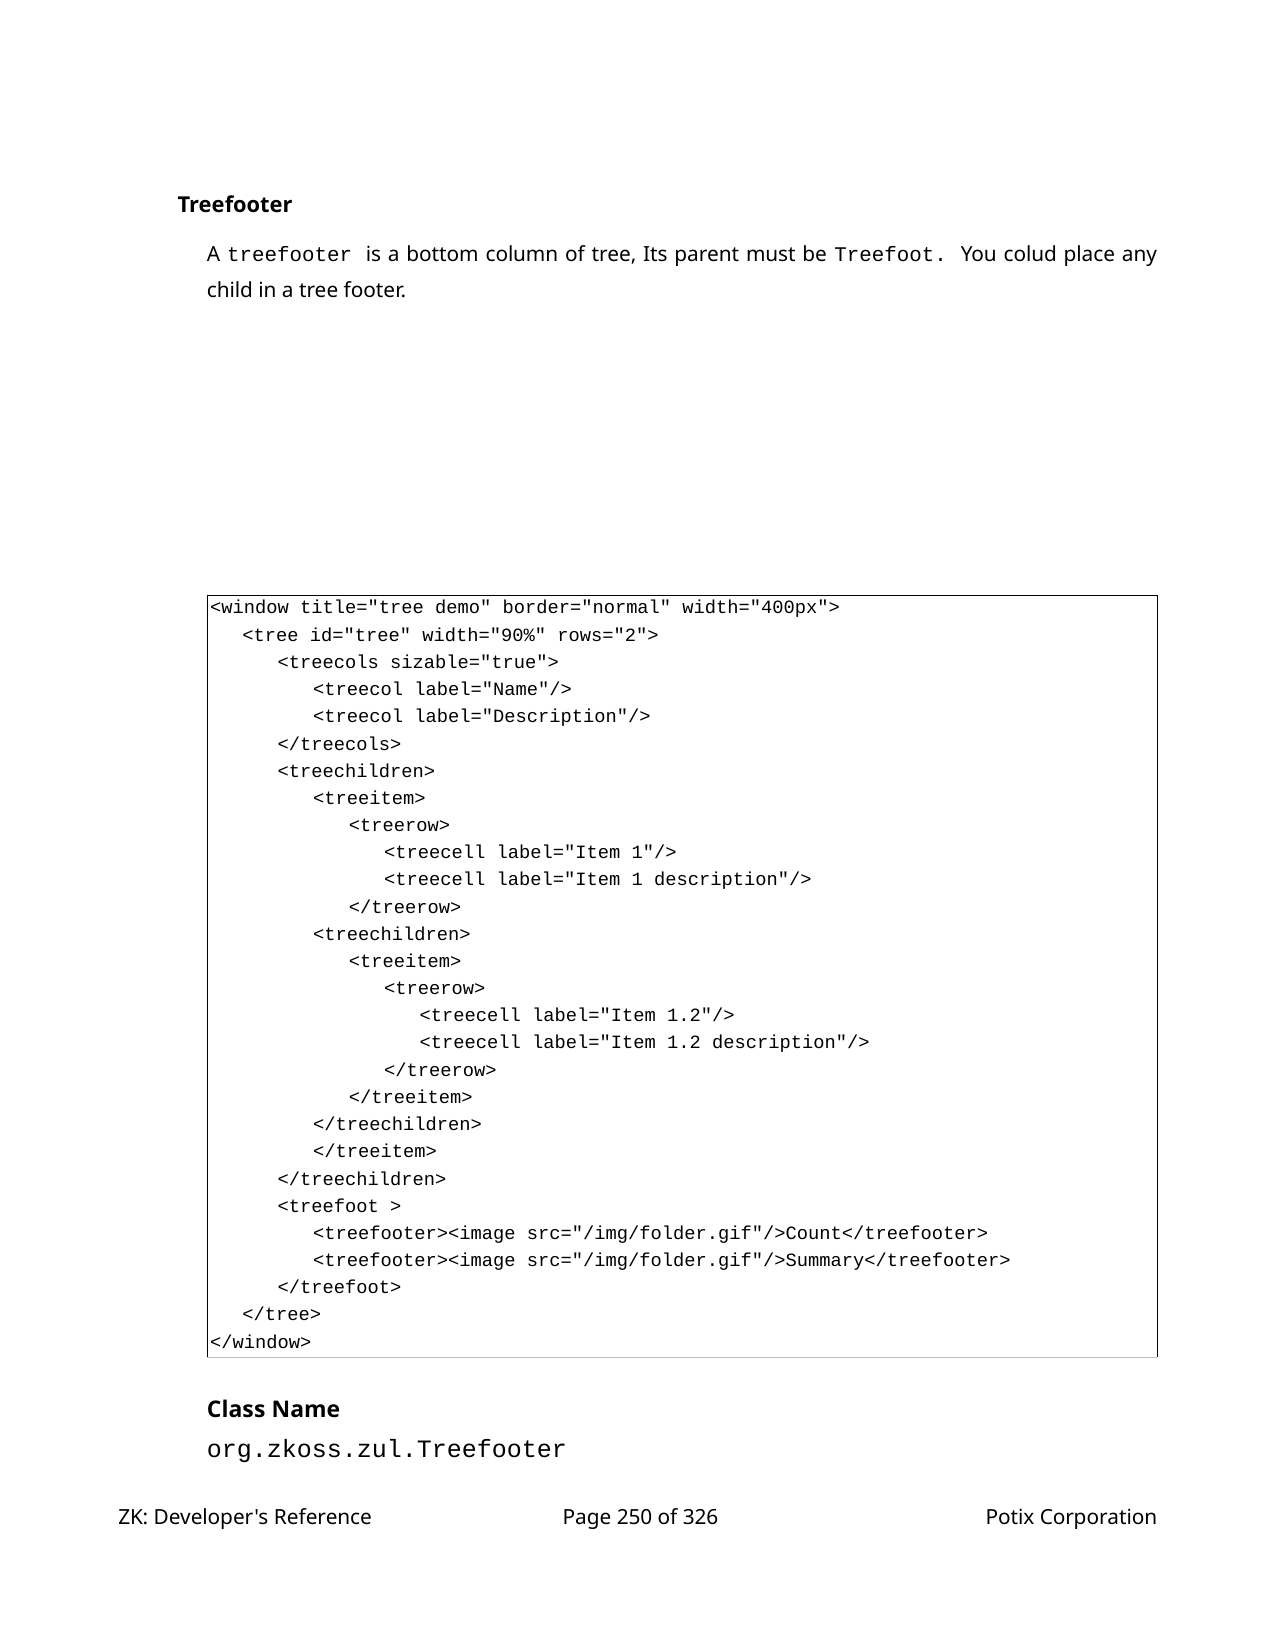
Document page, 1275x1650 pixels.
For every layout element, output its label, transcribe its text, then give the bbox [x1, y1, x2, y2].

text <treecell label="Item 1.2"/> [208, 1003, 1157, 1027]
text </window> [208, 1329, 1157, 1357]
text </treecols> [208, 731, 1157, 756]
text </tree> [208, 1302, 1157, 1327]
text <window title="tree demo" border="normal" width="400px"> [208, 596, 1157, 620]
text </treeitem> [208, 1139, 1157, 1163]
text <treecell label="Item 1.2 description"/> [208, 1030, 1157, 1055]
text org.zkoss.zul.Treefooter [207, 1437, 1157, 1465]
text </treerow> [208, 894, 1157, 919]
text <treeitem> [208, 949, 1157, 973]
text <treefooter><image src="/img/folder.gif"/>Summary</treefooter> [208, 1248, 1157, 1272]
text <treechildren> [208, 758, 1157, 783]
text <treerow> [208, 976, 1157, 1000]
text A treefooter is a bottom column of tree, Its parent must be Treefoot. You colud place any child in a tree footer. [207, 239, 1157, 303]
text <treefooter><image src="/img/folder.gif"/>Count</treefooter> [208, 1221, 1157, 1245]
text </treechildren> [208, 1166, 1157, 1191]
text </treechildren> [208, 1112, 1157, 1136]
text </treefoot> [208, 1275, 1157, 1299]
text <treecell label="Item 1 description"/> [208, 867, 1157, 892]
subtitle Class Name [207, 1393, 1157, 1425]
text <treeitem> [208, 786, 1157, 810]
text <treefoot > [208, 1193, 1157, 1218]
text <treecol label="Name"/> [208, 677, 1157, 701]
text <treecol label="Description"/> [208, 704, 1157, 728]
text <treecell label="Item 1"/> [208, 840, 1157, 864]
text <treecols sizable="true"> [208, 650, 1157, 674]
subtitle Treefooter [177, 189, 1157, 219]
text </treeitem> [208, 1085, 1157, 1109]
text <treerow> [208, 813, 1157, 837]
text <tree id="tree" width="90%" rows="2"> [208, 623, 1157, 647]
text <treechildren> [208, 922, 1157, 946]
text </treerow> [208, 1058, 1157, 1082]
